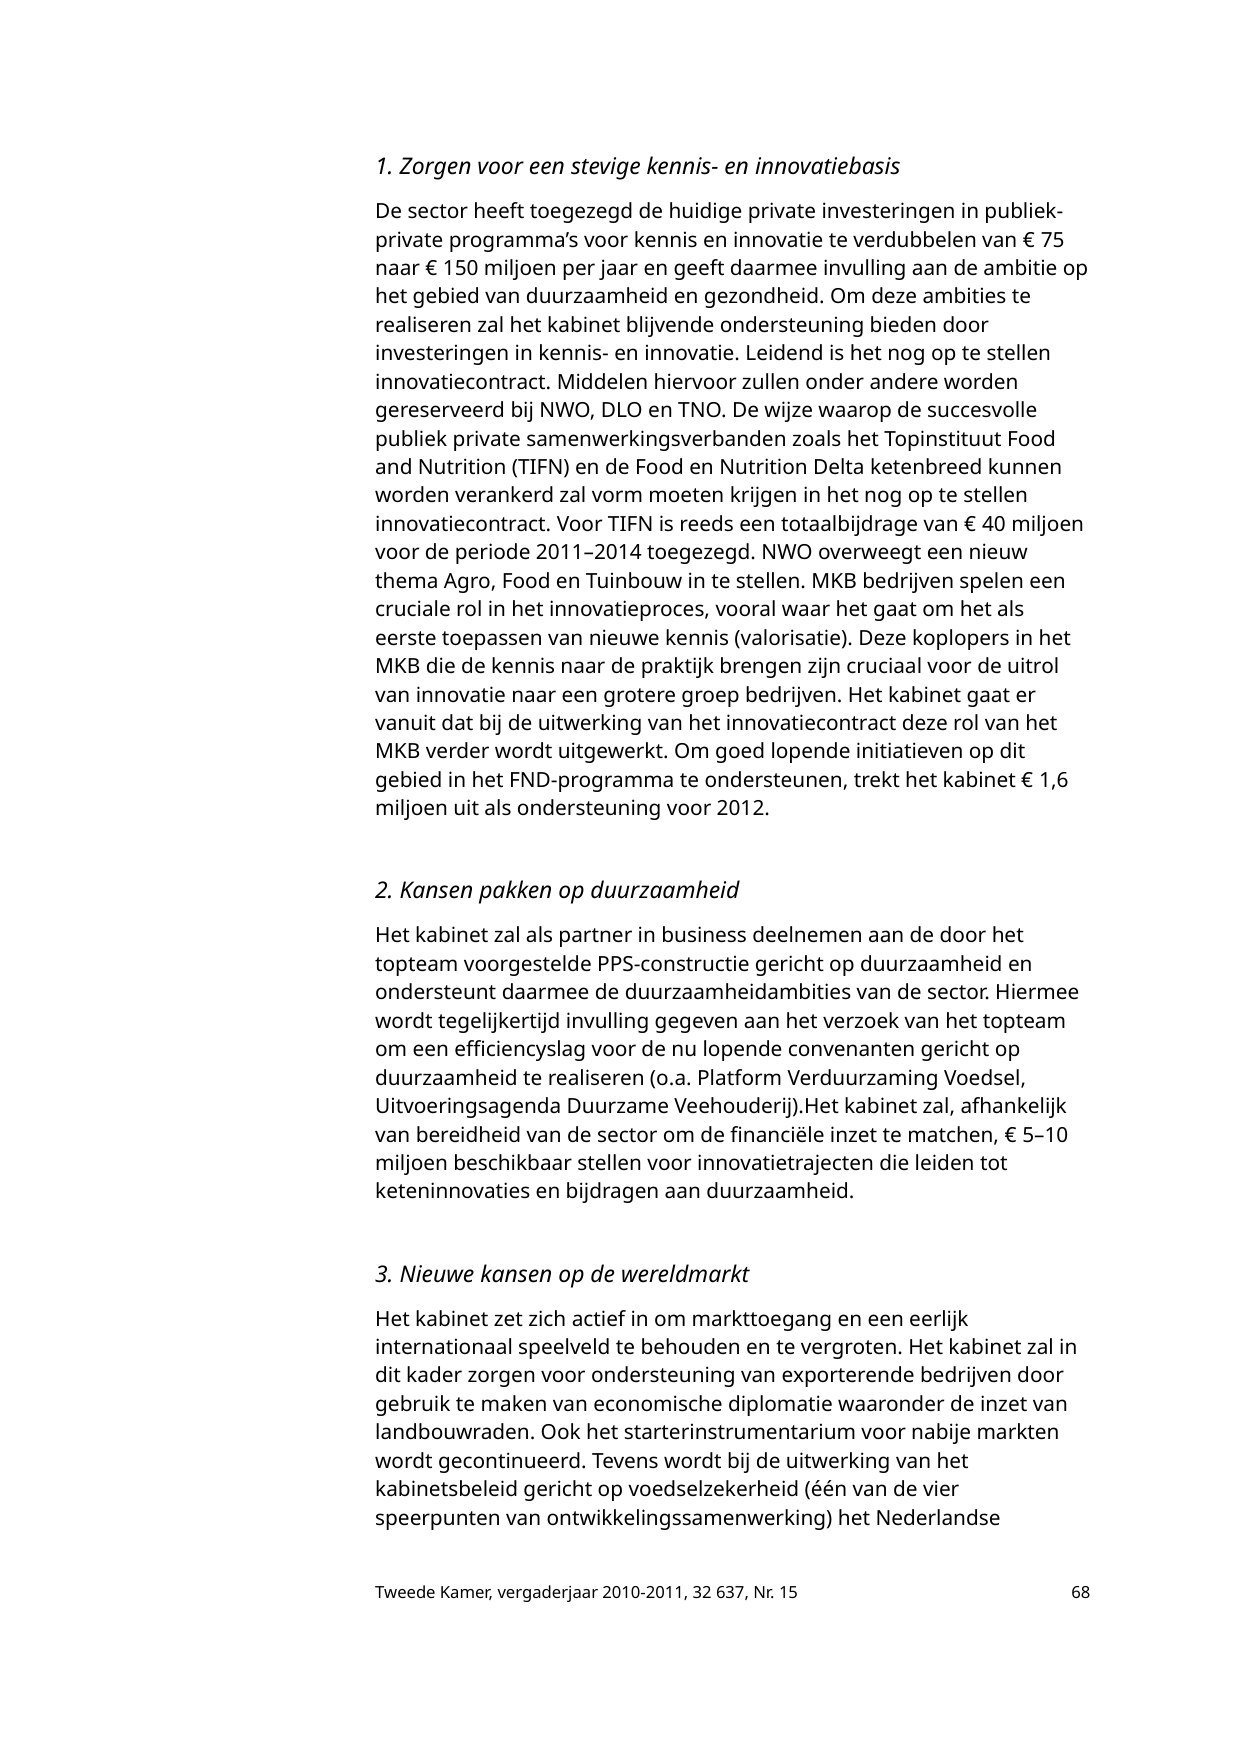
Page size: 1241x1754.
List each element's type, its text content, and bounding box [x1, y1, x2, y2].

text Het kabinet zal als partner in business deelnemen aan de door het topteam voorgestelde PPS-constructie gericht op duurzaamheid en ondersteunt daarmee de duurzaamheidambities van de sector. Hiermee wordt tegelijkertijd invulling gegeven aan het verzoek van het topteam om een efficiencyslag voor de nu lopende convenanten gericht op duurzaamheid te realiseren (o.a. Platform Verduurzaming Voedsel, Uitvoeringsagenda Duurzame Veehouderij).Het kabinet zal, afhankelijk van bereidheid van de sector om de financiële inzet te matchen, € 5–10 miljoen beschikbaar stellen voor innovatietrajecten die leiden tot keteninnovaties en bijdragen aan duurzaamheid. [375, 921, 1090, 1205]
subtitle 2. Kansen pakken op duurzaamheid [375, 874, 1090, 906]
text De sector heeft toegezegd de huidige private investeringen in publiek-private programma’s voor kennis en innovatie te verdubbelen van € 75 naar € 150 miljoen per jaar en geeft daarmee invulling aan de ambitie op het gebied van duurzaamheid en gezondheid. Om deze ambities te realiseren zal het kabinet blijvende ondersteuning bieden door investeringen in kennis- en innovatie. Leidend is het nog op te stellen innovatiecontract. Middelen hiervoor zullen onder andere worden gereserveerd bij NWO, DLO en TNO. De wijze waarop de succesvolle publiek private samenwerkingsverbanden zoals het Topinstituut Food and Nutrition (TIFN) en de Food en Nutrition Delta ketenbreed kunnen worden verankerd zal vorm moeten krijgen in het nog op te stellen innovatiecontract. Voor TIFN is reeds een totaalbijdrage van € 40 miljoen voor de periode 2011–2014 toegezegd. NWO overweegt een nieuw thema Agro, Food en Tuinbouw in te stellen. MKB bedrijven spelen een cruciale rol in het innovatieproces, vooral waar het gaat om het als eerste toepassen van nieuwe kennis (valorisatie). Deze koplopers in het MKB die de kennis naar de praktijk brengen zijn cruciaal voor de uitrol van innovatie naar een grotere groep bedrijven. Het kabinet gaat er vanuit dat bij de uitwerking van het innovatiecontract deze rol van het MKB verder wordt uitgewerkt. Om goed lopende initiatieven op dit gebied in het FND-programma te ondersteunen, trekt het kabinet € 1,6 miljoen uit als ondersteuning voor 2012. [375, 196, 1090, 822]
text Het kabinet zet zich actief in om markttoegang en een eerlijk internationaal speelveld te behouden en te vergroten. Het kabinet zal in dit kader zorgen voor ondersteuning van exporterende bedrijven door gebruik te maken van economische diplomatie waaronder de inzet van landbouwraden. Ook het starterinstrumentarium voor nabije markten wordt gecontinueerd. Tevens wordt bij de uitwerking van het kabinetsbeleid gericht op voedselzekerheid (één van de vier speerpunten van ontwikkelingssamenwerking) het Nederlandse [375, 1304, 1090, 1531]
subtitle 1. Zorgen voor een stevige kennis- en innovatiebasis [375, 150, 1090, 181]
subtitle 3. Nieuwe kansen op de wereldmarkt [375, 1257, 1090, 1289]
